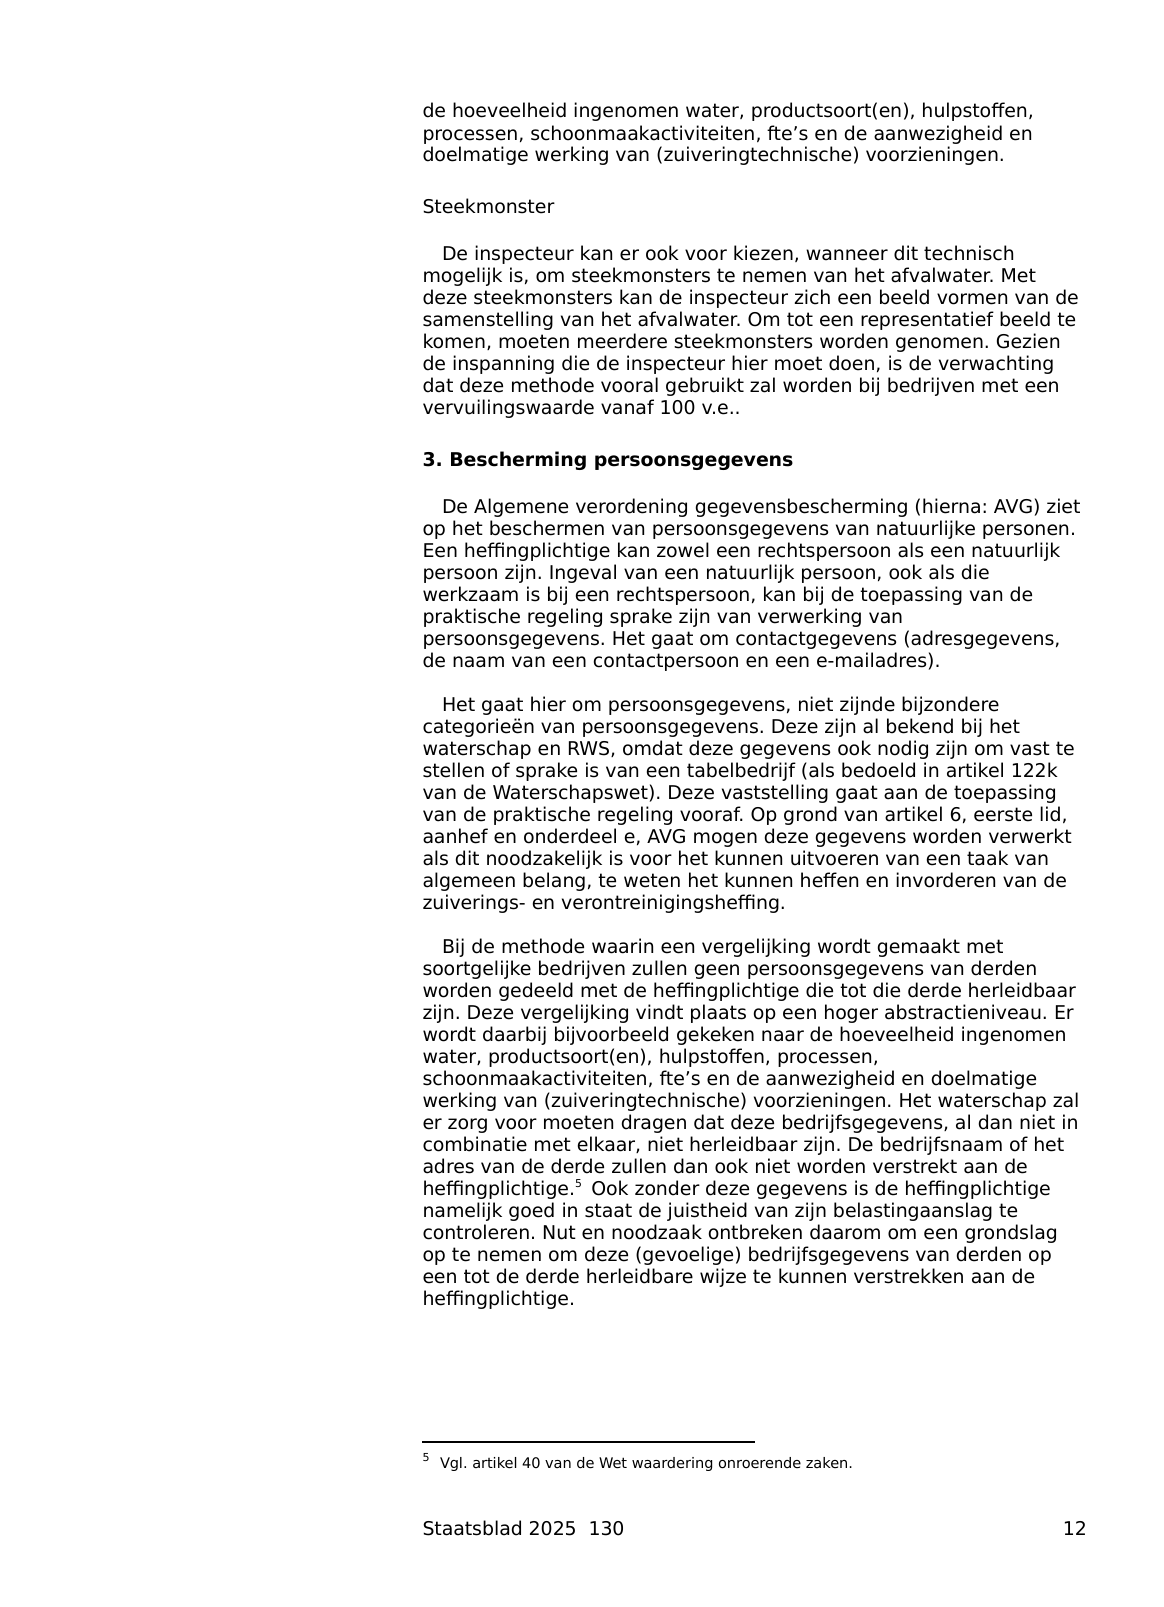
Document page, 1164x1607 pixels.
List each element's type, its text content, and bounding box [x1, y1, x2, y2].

text De inspecteur kan er ook voor kiezen, wanneer dit technisch mogelijk is, om steekmonsters te nemen van het afvalwater. Met deze steekmonsters kan de inspecteur zich een beeld vormen van de samenstelling van het afvalwater. Om tot een representatief beeld te komen, moeten meerdere steekmonsters worden genomen. Gezien de inspanning die de inspecteur hier moet doen, is de verwachting dat deze methode vooral gebruikt zal worden bij bedrijven met een vervuilingswaarde vanaf 100 v.e.. [422, 243, 1087, 419]
text Vgl. artikel 40 van de Wet waardering onroerende zaken. [422, 1451, 1087, 1473]
text Het gaat hier om persoonsgegevens, niet zijnde bijzondere categorieën van persoonsgegevens. Deze zijn al bekend bij het waterschap en RWS, omdat deze gegevens ook nodig zijn om vast te stellen of sprake is van een tabelbedrijf (als bedoeld in artikel 122k van de Waterschapswet). Deze vaststelling gaat aan de toepassing van de praktische regeling vooraf. Op grond van artikel 6, eerste lid, aanhef en onderdeel e, AVG mogen deze gegevens worden verwerkt als dit noodzakelijk is voor het kunnen uitvoeren van een taak van algemeen belang, te weten het kunnen heffen en invorderen van de zuiverings- en verontreinigingsheffing. [422, 694, 1087, 914]
text Bij de methode waarin een vergelijking wordt gemaakt met soortgelijke bedrijven zullen geen persoonsgegevens van derden worden gedeeld met de heffingplichtige die tot die derde herleidbaar zijn. Deze vergelijking vindt plaats op een hoger abstractieniveau. Er wordt daarbij bijvoorbeeld gekeken naar de hoeveelheid ingenomen water, productsoort(en), hulpstoffen, processen, schoonmaakactiviteiten, fte’s en de aanwezigheid en doelmatige werking van (zuiveringtechnische) voorzieningen. Het waterschap zal er zorg voor moeten dragen dat deze bedrijfsgegevens, al dan niet in combinatie met elkaar, niet herleidbaar zijn. De bedrijfsnaam of het adres van de derde zullen dan ook niet worden verstrekt aan de heffingplichtige. Ook zonder deze gegevens is de heffingplichtige namelijk goed in staat de juistheid van zijn belastingaanslag te controleren. Nut en noodzaak ontbreken daarom om een grondslag op te nemen om deze (gevoelige) bedrijfsgegevens van derden op een tot de derde herleidbare wijze te kunnen verstrekken aan de heffingplichtige. [422, 936, 1087, 1310]
text de hoeveelheid ingenomen water, productsoort(en), hulpstoffen, processen, schoonmaakactiviteiten, fte’s en de aanwezigheid en doelmatige werking van (zuiveringtechnische) voorzieningen. [422, 100, 1087, 166]
subtitle 3. Bescherming persoonsgegevens [422, 449, 1087, 471]
subtitle Steekmonster [422, 196, 1087, 218]
text De Algemene verordening gegevensbescherming (hierna: AVG) ziet op het beschermen van persoonsgegevens van natuurlijke personen. Een heffingplichtige kan zowel een rechtspersoon als een natuurlijk persoon zijn. Ingeval van een natuurlijk persoon, ook als die werkzaam is bij een rechtspersoon, kan bij de toepassing van de praktische regeling sprake zijn van verwerking van persoonsgegevens. Het gaat om contactgegevens (adresgegevens, de naam van een contactpersoon en een e-mailadres). [422, 496, 1087, 672]
